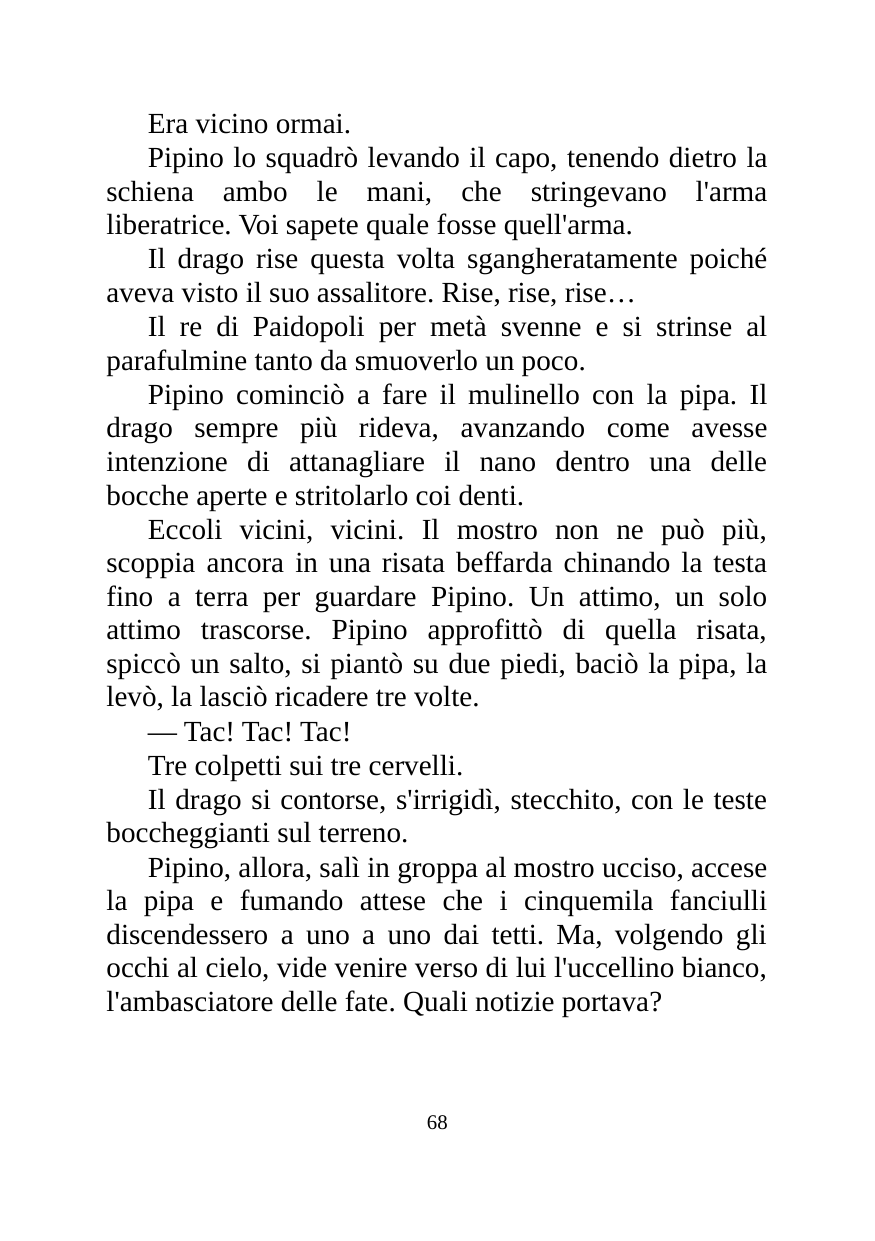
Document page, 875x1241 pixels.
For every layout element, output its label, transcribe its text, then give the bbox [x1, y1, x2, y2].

text Pipino, allora, salì in groppa al mostro ucciso, accese la pipa e fumando attese che i cinquemila fanciulli discendessero a uno a uno dai tetti. Ma, volgendo gli occhi al cielo, vide venire verso di lui l'uccellino bianco, l'ambasciatore delle fate. Quali notizie portava? [106, 850, 768, 1017]
text Il drago rise questa volta sgangheratamente poiché aveva visto il suo assalitore. Rise, rise, rise… [106, 242, 768, 309]
text Pipino cominciò a fare il mulinello con la pipa. Il drago sempre più rideva, avanzando come avesse intenzione di attanagliare il nano dentro una delle bocche aperte e stritolarlo coi denti. [106, 377, 768, 511]
text Era vicino ormai. [106, 106, 768, 140]
text Tre colpetti sui tre cervelli. [106, 748, 768, 781]
text Il re di Paidopoli per metà svenne e si strinse al parafulmine tanto da smuoverlo un poco. [106, 309, 768, 376]
text Pipino lo squadrò levando il capo, tenendo dietro la schiena ambo le mani, che stringevano l'arma liberatrice. Voi sapete quale fosse quell'arma. [106, 140, 768, 241]
text Il drago si contorse, s'irrigidì, stecchito, con le teste boccheggianti sul terreno. [106, 782, 768, 849]
text Eccoli vicini, vicini. Il mostro non ne può più, scoppia ancora in una risata beffarda chinando la testa fino a terra per guardare Pipino. Un attimo, un solo attimo trascorse. Pipino approfittò di quella risata, spiccò un salto, si piantò su due piedi, baciò la pipa, la levò, la lasciò ricadere tre volte. [106, 512, 768, 713]
text — Tac! Tac! Tac! [106, 714, 768, 747]
